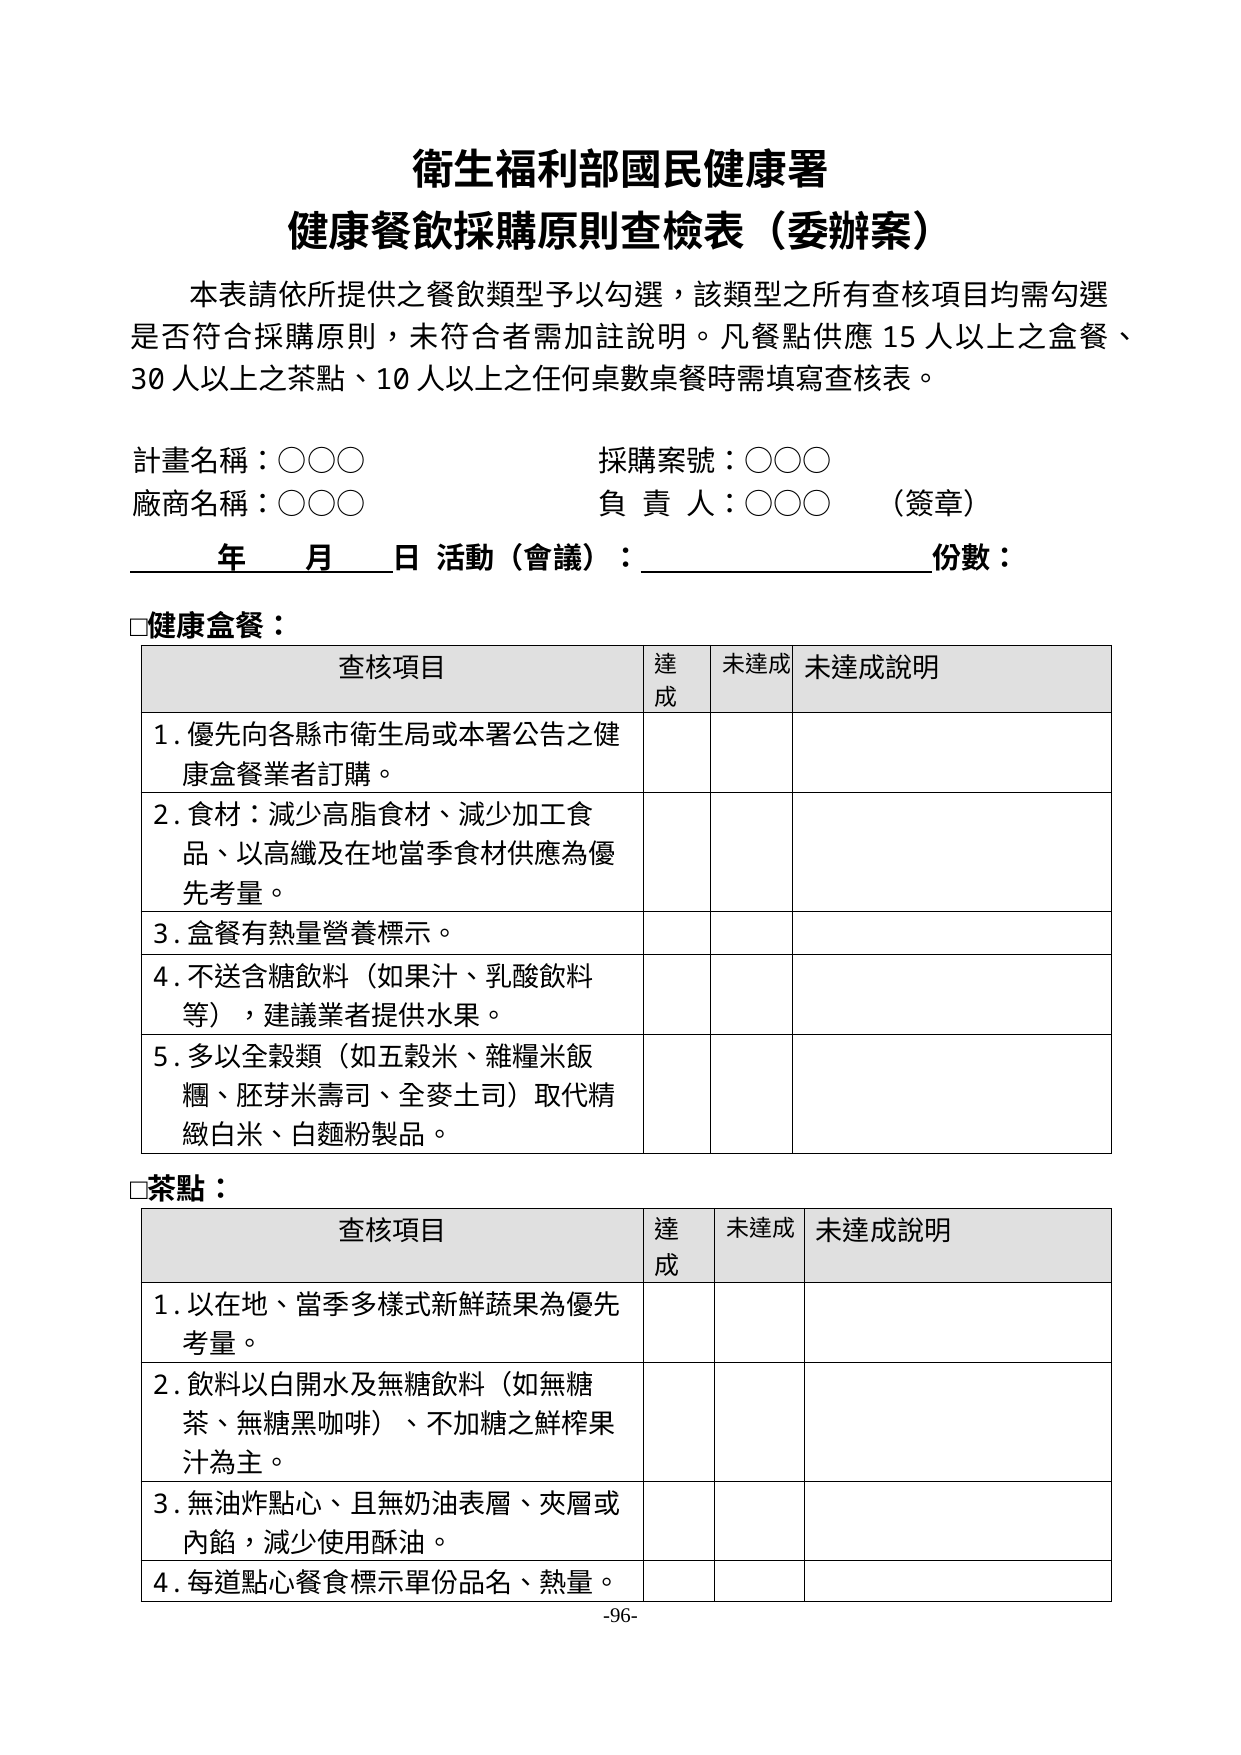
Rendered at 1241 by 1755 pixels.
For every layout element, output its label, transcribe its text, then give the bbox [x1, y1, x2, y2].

table_cell [711, 955, 792, 1033]
table_cell 不送含糖飲料（如果汁、乳酸飲料等），建議業者提供水果。 [142, 955, 643, 1033]
table_cell [644, 1363, 714, 1481]
text □茶點： [130, 1166, 1110, 1208]
table_cell [644, 713, 710, 792]
table_cell 食材：減少高脂食材、減少加工食品、以高纖及在地當季食材供應為優先考量。 [142, 793, 643, 911]
table_header 未達成說明 [805, 1209, 1111, 1282]
table_cell [644, 955, 710, 1033]
table_header 未達成說明 [793, 646, 1111, 712]
table_cell [793, 955, 1111, 1033]
table_cell [793, 912, 1111, 954]
table_cell 每道點心餐食標示單份品名、熱量。 [142, 1561, 643, 1601]
table_cell [644, 1035, 710, 1152]
table_cell [715, 1561, 804, 1601]
table_cell [805, 1363, 1111, 1481]
text 計畫名稱：○○○ 採購案號：○○○ [132, 438, 1110, 480]
table_cell [711, 1035, 792, 1152]
table_cell 以在地、當季多樣式新鮮蔬果為優先考量。 [142, 1283, 643, 1362]
table_cell [644, 1482, 714, 1560]
text 廠商名稱：○○○ 負 責 人：○○○ （簽章） [132, 480, 1110, 522]
table_cell [805, 1482, 1111, 1560]
text 本表請依所提供之餐飲類型予以勾選，該類型之所有查核項目均需勾選是否符合採購原則，未符合者需加註說明。凡餐點供應15人以上之盒餐、30人以上之茶點、10人以上之任何桌數桌餐時需填寫查核表。 [130, 271, 1110, 398]
text 衛生福利部國民健康署 [130, 136, 1110, 196]
table_cell [644, 1561, 714, 1601]
table_cell [793, 713, 1111, 792]
table_cell [715, 1363, 804, 1481]
text □健康盒餐： [130, 602, 1110, 645]
table_cell [715, 1283, 804, 1362]
table_cell [793, 1035, 1111, 1152]
table_cell [711, 793, 792, 911]
table_cell [793, 793, 1111, 911]
table_header 達成 [644, 1209, 714, 1282]
table_cell [805, 1283, 1111, 1362]
table_cell [805, 1561, 1111, 1601]
table_cell 無油炸點心、且無奶油表層、夾層或內餡，減少使用酥油。 [142, 1482, 643, 1560]
table_header 達成 [644, 646, 710, 712]
table_cell 優先向各縣市衛生局或本署公告之健康盒餐業者訂購。 [142, 713, 643, 792]
table_cell [715, 1482, 804, 1560]
table_header 未達成 [715, 1209, 804, 1282]
table_cell [711, 713, 792, 792]
table_cell [711, 912, 792, 954]
table_cell [644, 1283, 714, 1362]
table_cell 多以全穀類（如五穀米、雜糧米飯糰、胚芽米壽司、全麥土司）取代精緻白米、白麵粉製品。 [142, 1035, 643, 1152]
table_cell [644, 912, 710, 954]
table_cell 盒餐有熱量營養標示。 [142, 912, 643, 954]
text 健康餐飲採購原則查檢表（委辦案） [130, 196, 1110, 259]
table_cell [644, 793, 710, 911]
table_cell 飲料以白開水及無糖飲料（如無糖茶、無糖黑咖啡）、不加糖之鮮榨果汁為主。 [142, 1363, 643, 1481]
table_header 查核項目 [142, 646, 643, 712]
table_header 查核項目 [142, 1209, 643, 1282]
table_header 未達成 [711, 646, 792, 712]
text 年 月 日 活動（會議）： 份數： [130, 535, 1110, 577]
